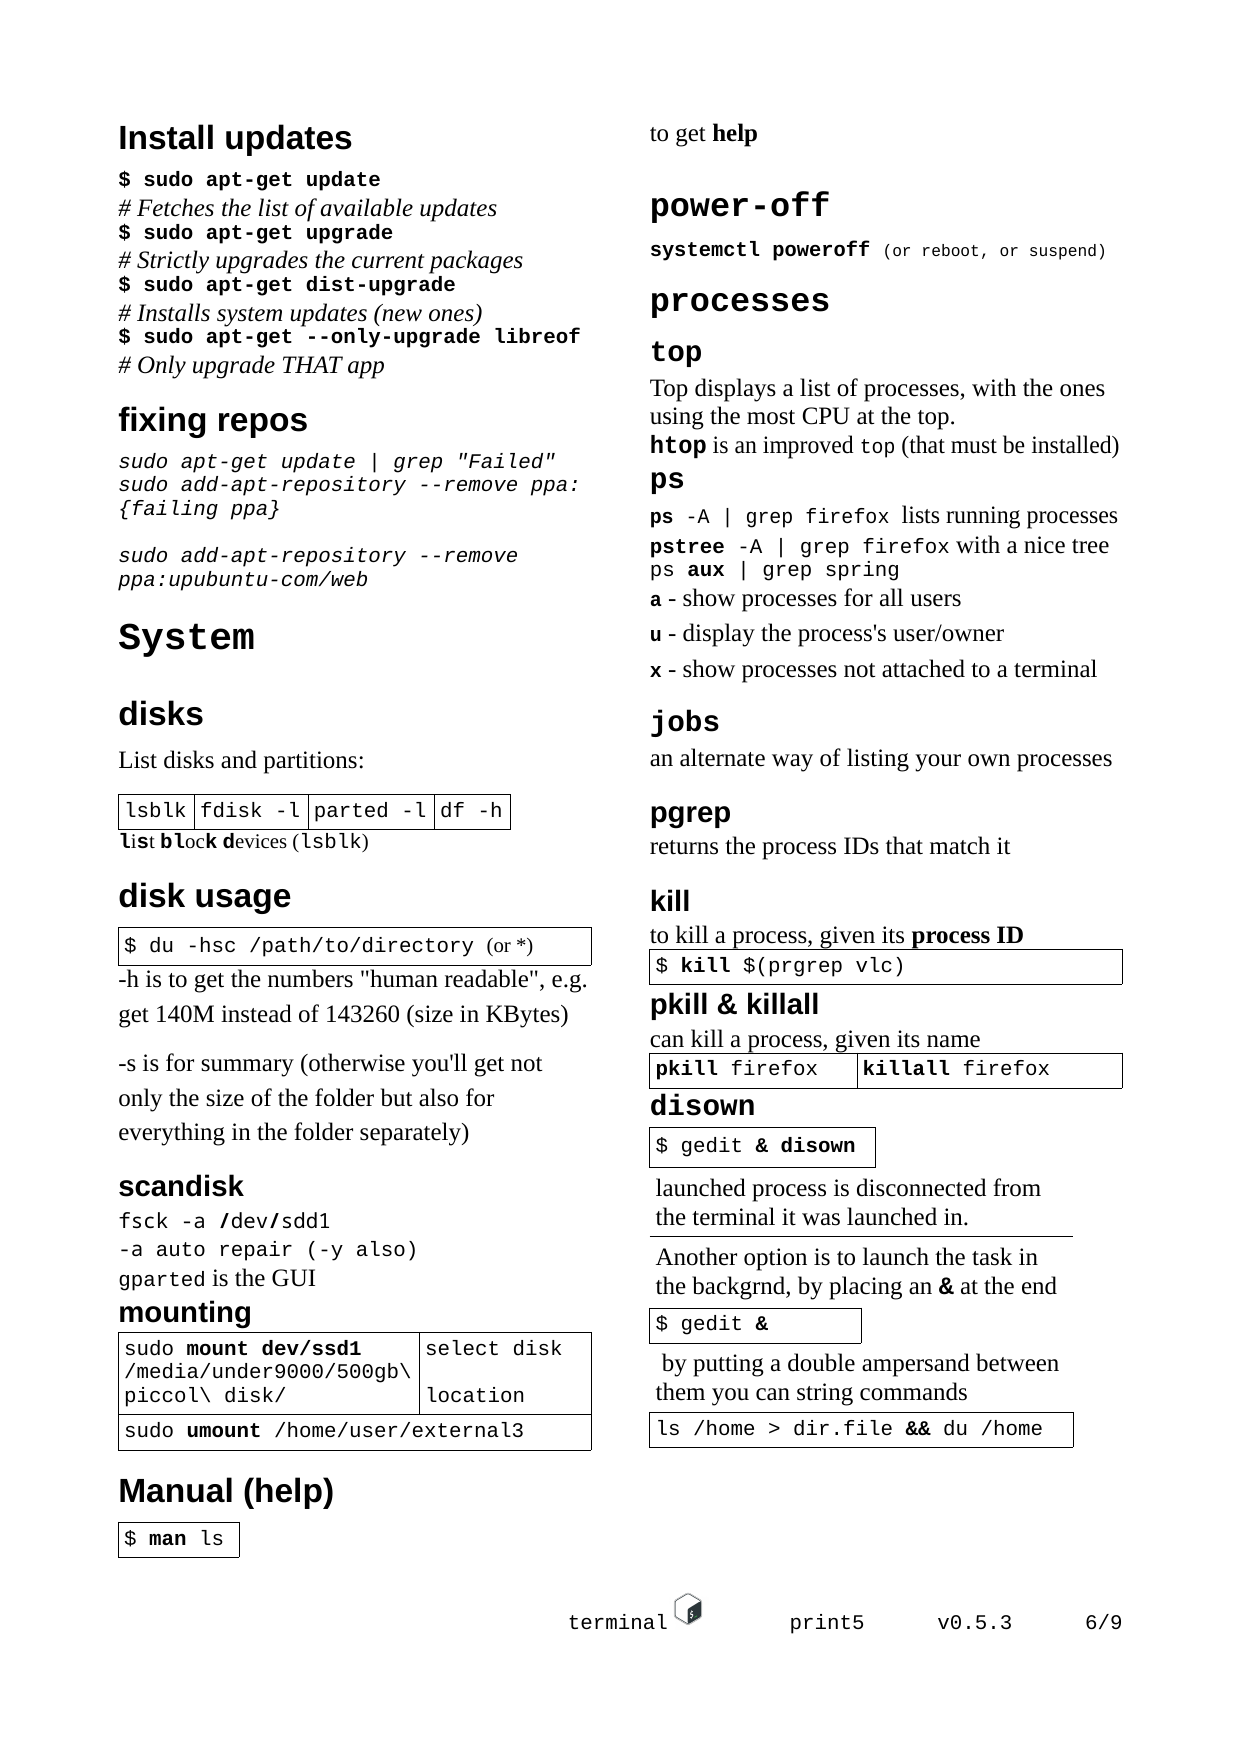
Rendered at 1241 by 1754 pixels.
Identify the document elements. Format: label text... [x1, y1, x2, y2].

table_header sudo mount dev/ssd1 /media/under9000/500gb\ piccol\ disk/ [119, 1333, 419, 1414]
subtitle pgrep [649, 795, 1122, 828]
text to kill a process, given its process ID [649, 920, 1122, 949]
text List disks and partitions: [118, 745, 591, 774]
text htop is an improved top (that must be installed) [649, 430, 1122, 461]
table_cell ls /home > dir.file && du /home [650, 1413, 1073, 1447]
text $ sudo apt-get update [118, 169, 591, 193]
subtitle kill [649, 883, 1122, 917]
subtitle processes [649, 283, 1122, 321]
table_header $ du -hsc /path/to/directory (or *) [119, 928, 591, 964]
text sudo apt-get update | grep "Failed" [118, 451, 591, 474]
subtitle jobs [649, 707, 1122, 740]
text # Fetches the list of available updates [118, 193, 591, 222]
text -a auto repair (-y also) [118, 1234, 591, 1263]
text pstree -A | grep firefox with a nice tree [649, 530, 1122, 559]
text returns the process IDs that match it [649, 831, 1122, 860]
text sudo add-apt-repository --remove ppa:upubuntu-com/web [118, 545, 591, 593]
subtitle mounting [118, 1295, 591, 1329]
text ps -A | grep firefox lists running processes [649, 500, 1122, 530]
text # Installs system updates (new ones) [118, 298, 591, 326]
picture [667, 1588, 709, 1630]
subtitle scandisk [118, 1169, 591, 1203]
table_header select disk location [420, 1333, 591, 1414]
subtitle Manual (help) [118, 1471, 591, 1509]
text systemctl poweroff (or reboot, or suspend) [649, 238, 1122, 262]
text a - show processes for all users u - display the process's user/owner x - show processes not attached to a terminal [649, 583, 1122, 683]
text $ sudo apt-get --only-upgrade libreof [118, 326, 591, 350]
text fsck -a /dev/sdd1 [118, 1206, 591, 1234]
text # Only upgrade THAT app [118, 350, 591, 379]
table_header df -h [435, 795, 510, 829]
text can kill a process, given its name [649, 1024, 1122, 1052]
text $ sudo apt-get dist-upgrade [118, 274, 591, 298]
table_header [876, 1127, 1073, 1167]
text sudo add-apt-repository --remove ppa:{failing ppa} [118, 474, 591, 522]
subtitle disown [649, 1091, 1122, 1124]
table_header $ man ls [119, 1523, 239, 1557]
text -h is to get the numbers "human readable", e.g. get 140M instead of 143260 (size in KBytes) [118, 966, 591, 1028]
table_header parted -l [309, 795, 434, 829]
table_cell sudo umount /home/user/external3 [119, 1415, 591, 1449]
subtitle Install updates [118, 118, 591, 157]
table_cell $ gedit & [650, 1309, 861, 1343]
text an alternate way of listing your own processes [649, 743, 1122, 772]
table_cell Another option is to launch the task in the backgrnd, by placing an & at the end [650, 1237, 1073, 1307]
table_cell [862, 1308, 1073, 1343]
subtitle disk usage [118, 876, 591, 915]
table_header pkill firefox [650, 1054, 857, 1088]
text -s is for summary (otherwise you'll get not only the size of the folder but also for everything in the folder separately) [118, 1048, 591, 1146]
subtitle power-off [649, 188, 1122, 226]
text $ sudo apt-get upgrade [118, 222, 591, 245]
subtitle ps [649, 464, 1122, 497]
text to get help [649, 118, 1122, 147]
table_header $ gedit & disown [650, 1128, 875, 1167]
text Top displays a list of processes, with the ones using the most CPU at the top. [649, 373, 1122, 430]
table_header killall firefox [858, 1054, 1122, 1088]
text gparted is the GUI [118, 1263, 591, 1292]
table_header lsblk [119, 795, 194, 829]
subtitle pkill & killall [649, 987, 1122, 1021]
table_header $ kill $(prgrep vlc) [650, 950, 1122, 984]
subtitle top [649, 336, 1122, 370]
table_header fdisk -l [195, 795, 308, 829]
text # Strictly upgrades the current packages [118, 245, 591, 274]
table_cell launched process is disconnected from the terminal it was launched in. [650, 1167, 1073, 1236]
table_cell by putting a double ampersand between them you can string commands [650, 1343, 1073, 1412]
subtitle System [118, 618, 591, 661]
text list block devices (lsblk) [118, 829, 591, 855]
subtitle fixing repos [118, 400, 591, 438]
text ps aux | grep spring [649, 559, 1122, 583]
subtitle disks [118, 694, 591, 733]
